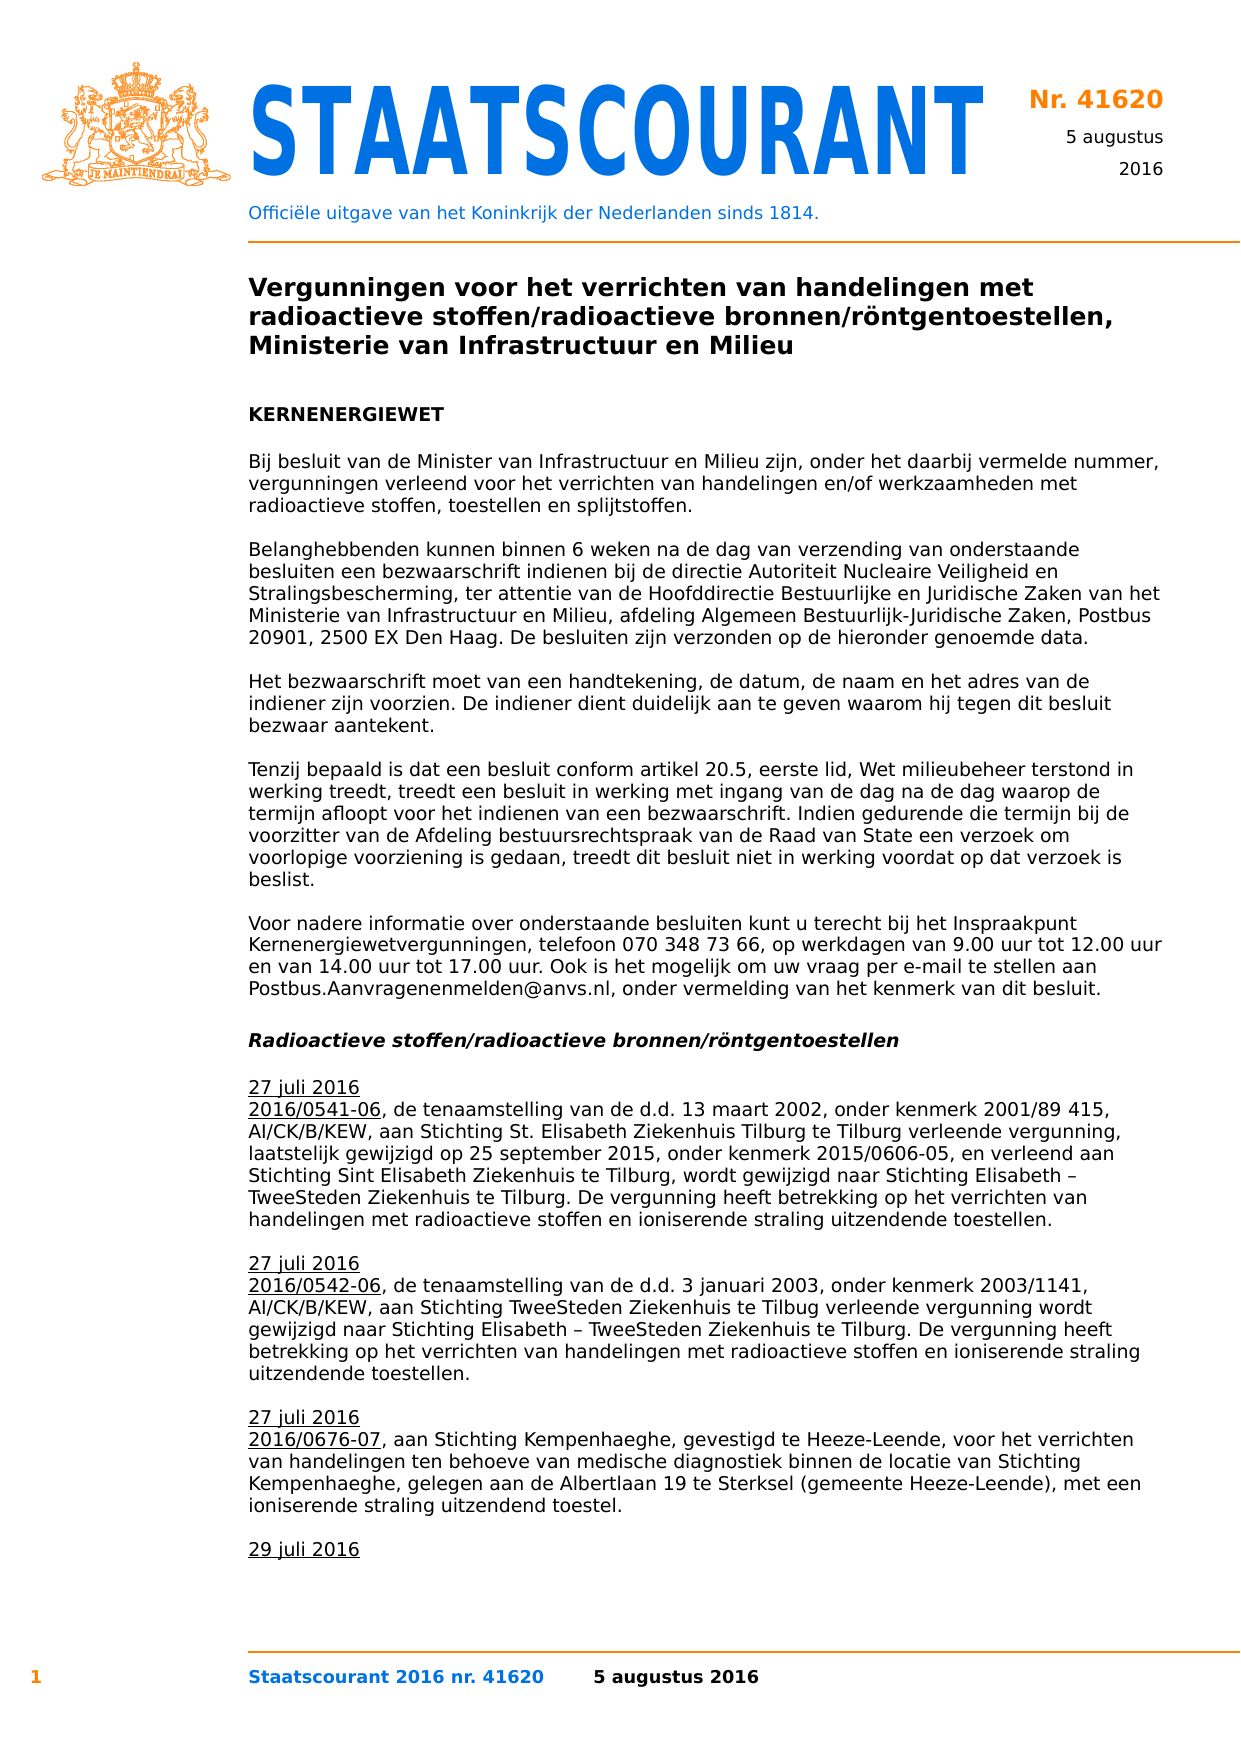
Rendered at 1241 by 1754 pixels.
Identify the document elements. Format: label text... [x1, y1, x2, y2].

table_header STAATSCOURANT [248, 62, 998, 203]
text 27 juli 2016 [248, 1077, 1163, 1099]
subtitle Radioactieve stoffen/radioactieve bronnen/röntgentoestellen [248, 1030, 1163, 1052]
picture [41, 62, 231, 186]
table_cell 2016 [998, 153, 1240, 203]
text Voor nadere informatie over onderstaande besluiten kunt u terecht bij het Inspraakpunt Kernenergiewetvergunningen, telefoon 070 348 73 66, op werkdagen van 9.00 uur tot 12.00 uur en van 14.00 uur tot 17.00 uur. Ook is het mogelijk om uw vraag per e-mail te stellen aan Postbus.Aanvragenenmelden@anvs.nl, onder vermelding van het kenmerk van dit besluit. [248, 912, 1163, 1000]
table_cell 5 augustus [998, 121, 1240, 153]
text 27 juli 2016 [248, 1407, 1163, 1429]
table_header Nr. 41620 [998, 62, 1240, 121]
text Belanghebbenden kunnen binnen 6 weken na de dag van verzending van onderstaande besluiten een bezwaarschrift indienen bij de directie Autoriteit Nucleaire Veiligheid en Stralingsbescherming, ter attentie van de Hoofddirectie Bestuurlijke en Juridische Zaken van het Ministerie van Infrastructuur en Milieu, afdeling Algemeen Bestuurlijk-Juridische Zaken, Postbus 20901, 2500 EX Den Haag. De besluiten zijn verzonden op de hieronder genoemde data. [248, 539, 1163, 649]
text 27 juli 2016 [248, 1253, 1163, 1275]
text 29 juli 2016 [248, 1538, 1163, 1561]
text Bij besluit van de Minister van Infrastructuur en Milieu zijn, onder het daarbij vermelde nummer, vergunningen verleend voor het verrichten van handelingen en/of werkzaamheden met radioactieve stoffen, toestellen en splijtstoffen. [248, 451, 1163, 517]
table_header [25, 62, 248, 241]
text 2016/0541-06, de tenaamstelling van de d.d. 13 maart 2002, onder kenmerk 2001/89 415, AI/CK/B/KEW, aan Stichting St. Elisabeth Ziekenhuis Tilburg te Tilburg verleende vergunning, laatstelijk gewijzigd op 25 september 2015, onder kenmerk 2015/0606-05, en verleend aan Stichting Sint Elisabeth Ziekenhuis te Tilburg, wordt gewijzigd naar Stichting Elisabeth – TweeSteden Ziekenhuis te Tilburg. De vergunning heeft betrekking op het verrichten van handelingen met radioactieve stoffen en ioniserende straling uitzendende toestellen. [248, 1099, 1163, 1231]
text Tenzij bepaald is dat een besluit conform artikel 20.5, eerste lid, Wet milieubeheer terstond in werking treedt, treedt een besluit in werking met ingang van de dag na de dag waarop de termijn afloopt voor het indienen van een bezwaarschrift. Indien gedurende die termijn bij de voorzitter van de Afdeling bestuursrechtspraak van de Raad van State een verzoek om voorlopige voorziening is gedaan, treedt dit besluit niet in werking voordat op dat verzoek is beslist. [248, 759, 1163, 891]
subtitle KERNENERGIEWET [248, 404, 1163, 426]
text Het bezwaarschrift moet van een handtekening, de datum, de naam en het adres van de indiener zijn voorzien. De indiener dient duidelijk aan te geven waarom hij tegen dit besluit bezwaar aantekent. [248, 671, 1163, 737]
text 2016/0676-07, aan Stichting Kempenhaeghe, gevestigd te Heeze-Leende, voor het verrichten van handelingen ten behoeve van medische diagnostiek binnen de locatie van Stichting Kempenhaeghe, gelegen aan de Albertlaan 19 te Sterksel (gemeente Heeze-Leende), met een ioniserende straling uitzendend toestel. [248, 1429, 1163, 1517]
text 2016/0542-06, de tenaamstelling van de d.d. 3 januari 2003, onder kenmerk 2003/1141, AI/CK/B/KEW, aan Stichting TweeSteden Ziekenhuis te Tilbug verleende vergunning wordt gewijzigd naar Stichting Elisabeth – TweeSteden Ziekenhuis te Tilburg. De vergunning heeft betrekking op het verrichten van handelingen met radioactieve stoffen en ioniserende straling uitzendende toestellen. [248, 1275, 1163, 1385]
subtitle Vergunningen voor het verrichten van handelingen met radioactieve stoffen/radioactieve bronnen/röntgentoestellen, Ministerie van Infrastructuur en Milieu [248, 273, 1163, 361]
table_cell Officiële uitgave van het Koninkrijk der Nederlanden sinds 1814. [248, 203, 1240, 241]
